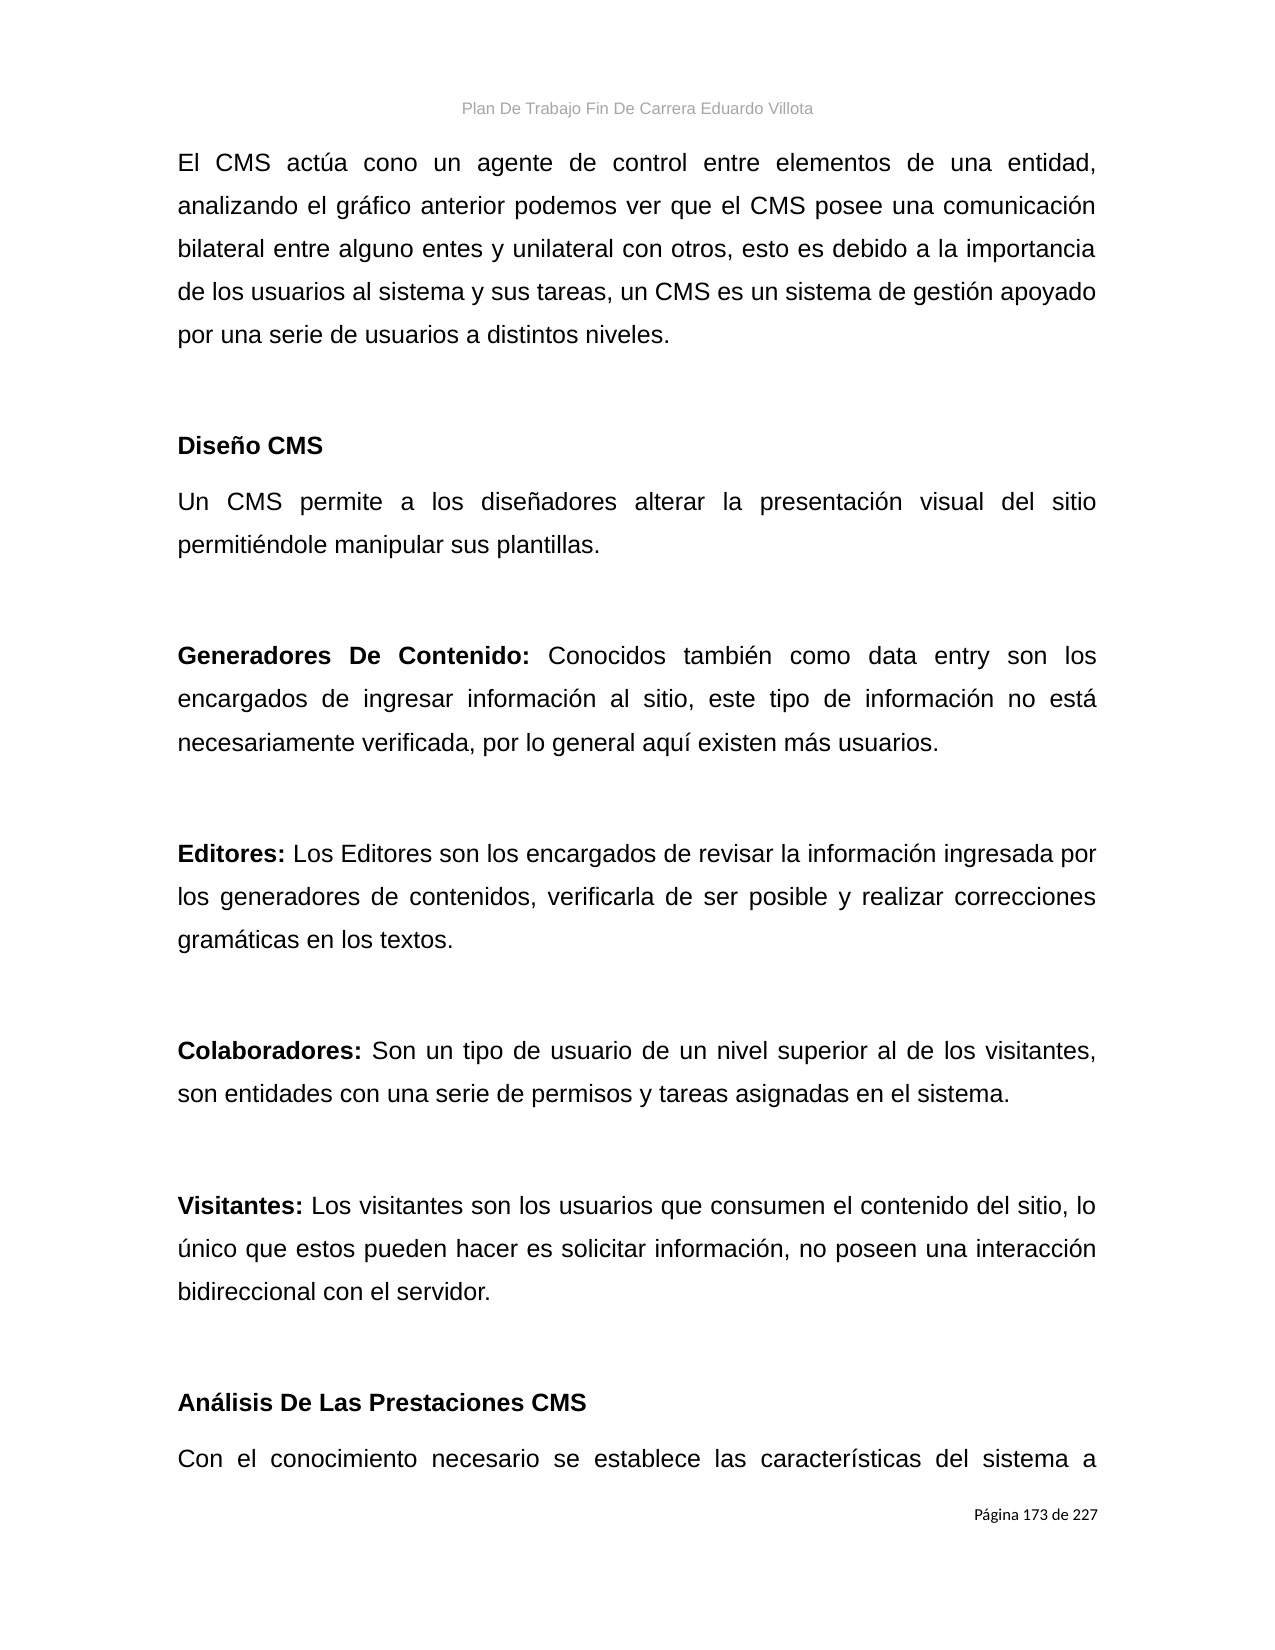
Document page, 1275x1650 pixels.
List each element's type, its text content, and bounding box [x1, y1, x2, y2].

text Un CMS permite a los diseñadores alterar la presentación visual del sitio permitiéndole manipular sus plantillas. [177, 487, 1098, 559]
text Con el conocimiento necesario se establece las características del sistema a [177, 1444, 1098, 1473]
text Editores: Los Editores son los encargados de revisar la información ingresada por los generadores de contenidos, verificarla de ser posible y realizar correcciones gramáticas en los textos. [177, 839, 1098, 954]
text Análisis De Las Prestaciones CMS [177, 1388, 1098, 1417]
text El CMS actúa cono un agente de control entre elementos de una entidad, analizando el gráfico anterior podemos ver que el CMS posee una comunicación bilateral entre alguno entes y unilateral con otros, esto es debido a la importancia de los usuarios al sistema y sus tareas, un CMS es un sistema de gestión apoyado por una serie de usuarios a distintos niveles. [177, 148, 1098, 349]
text Generadores De Contenido: Conocidos también como data entry son los encargados de ingresar información al sitio, este tipo de información no está necesariamente verificada, por lo general aquí existen más usuarios. [177, 641, 1098, 756]
text Colaboradores: Son un tipo de usuario de un nivel superior al de los visitantes, son entidades con una serie de permisos y tareas asignadas en el sistema. [177, 1036, 1098, 1108]
text Diseño CMS [177, 431, 1098, 460]
text Visitantes: Los visitantes son los usuarios que consumen el contenido del sitio, lo único que estos pueden hacer es solicitar información, no poseen una interacción bidireccional con el servidor. [177, 1191, 1098, 1306]
